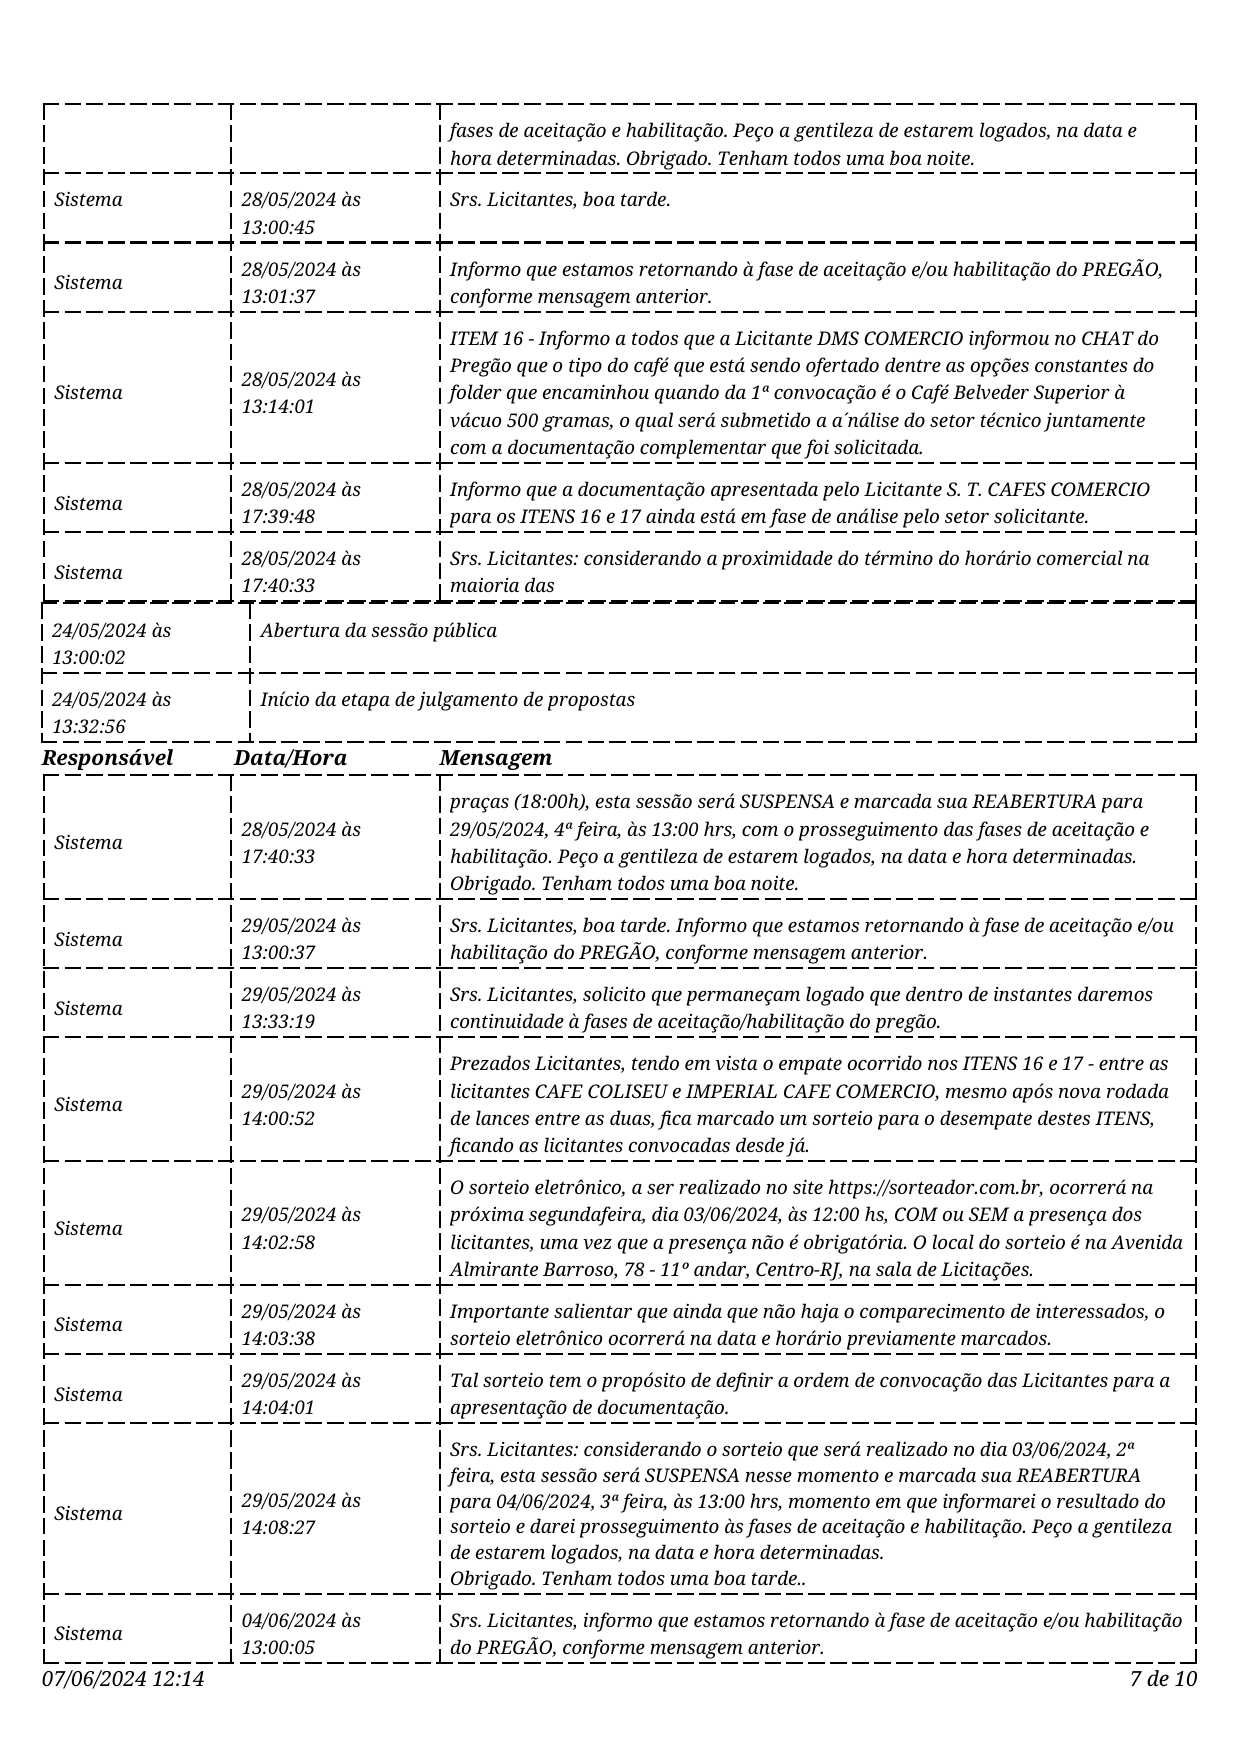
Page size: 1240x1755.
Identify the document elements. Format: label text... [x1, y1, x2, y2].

table_header 24/05/2024 às 13:00:02 [42, 602, 250, 672]
text Responsável Data/Hora Mensagem [42, 743, 1200, 772]
table_cell Prezados Licitantes, tendo em vista o empate ocorrido nos ITENS 16 e 17 - entre as licitantes CAFE COLISEU e IMPERIAL CAFE COMERCIO, mesmo após nova rodada de lances entre as duas, fica marcado um sorteio para o desempate destes ITENS, ficando as licitantes convocadas desde já. [440, 1036, 1196, 1160]
table_cell Sistema [44, 241, 231, 311]
table_cell 28/05/2024 às 17:39:48 [231, 462, 439, 531]
table_cell Sistema [44, 1593, 231, 1662]
table_cell ITEM 16 - Informo a todos que a Licitante DMS COMERCIO informou no CHAT do Pregão que o tipo do café que está sendo ofertado dentre as opções constantes do folder que encaminhou quando da 1ª convocação é o Café Belveder Superior à vácuo 500 gramas, o qual será submetido a a´nálise do setor técnico juntamente com a documentação complementar que foi solicitada. [440, 311, 1196, 462]
table_cell Importante salientar que ainda que não haja o comparecimento de interessados, o sorteio eletrônico ocorrerá na data e horário previamente marcados. [440, 1284, 1196, 1353]
table_cell 04/06/2024 às 13:00:05 [231, 1593, 439, 1662]
table_cell Sistema [44, 462, 231, 531]
table_cell 29/05/2024 às 14:03:38 [231, 1284, 439, 1353]
table_cell Informo que a documentação apresentada pelo Licitante S. T. CAFES COMERCIO para os ITENS 16 e 17 ainda está em fase de análise pelo setor solicitante. [440, 462, 1196, 531]
table_cell fases de aceitação e habilitação. Peço a gentileza de estarem logados, na data e hora determinadas. Obrigado. Tenham todos uma boa noite. [440, 103, 1196, 172]
table_cell Sistema [44, 172, 231, 241]
table_cell Informo que estamos retornando à fase de aceitação e/ou habilitação do PREGÃO, conforme mensagem anterior. [440, 241, 1196, 311]
table_cell Srs. Licitantes: considerando a proximidade do término do horário comercial na maioria das [440, 531, 1196, 600]
table_cell Sistema [44, 1422, 231, 1592]
table_cell 28/05/2024 às 13:01:37 [231, 241, 439, 311]
table_cell 28/05/2024 às 17:40:33 [231, 531, 439, 600]
table_cell 29/05/2024 às 14:04:01 [231, 1353, 439, 1422]
table_cell Sistema [44, 531, 231, 600]
table_cell Srs. Licitantes, boa tarde. [440, 172, 1196, 241]
table_header praças (18:00h), esta sessão será SUSPENSA e marcada sua REABERTURA para 29/05/2024, 4ª feira, às 13:00 hrs, com o prosseguimento das fases de aceitação e habilitação. Peço a gentileza de estarem logados, na data e hora determinadas. Obrigado. Tenham todos uma boa noite. [440, 774, 1196, 898]
table_cell Sistema [44, 967, 231, 1036]
table_cell Sistema [44, 1353, 231, 1422]
table_cell Srs. Licitantes: considerando o sorteio que será realizado no dia 03/06/2024, 2ª feira, esta sessão será SUSPENSA nesse momento e marcada sua REABERTURA para 04/06/2024, 3ª feira, às 13:00 hrs, momento em que informarei o resultado do sorteio e darei prosseguimento às fases de aceitação e habilitação. Peço a gentileza de estarem logados, na data e hora determinadas. Obrigado. Tenham todos uma boa tarde.. [440, 1422, 1196, 1592]
table_cell Sistema [44, 311, 231, 462]
table_cell 29/05/2024 às 14:00:52 [231, 1036, 439, 1160]
table_cell 28/05/2024 às 13:00:45 [231, 172, 439, 241]
table_cell Sistema [44, 1284, 231, 1353]
table_cell 29/05/2024 às 13:00:37 [231, 898, 439, 967]
table_cell Srs. Licitantes, boa tarde. Informo que estamos retornando à fase de aceitação e/ou habilitação do PREGÃO, conforme mensagem anterior. [440, 898, 1196, 967]
table_cell Sistema [44, 898, 231, 967]
table_cell 29/05/2024 às 13:33:19 [231, 967, 439, 1036]
table_header Abertura da sessão pública [250, 602, 1196, 672]
table_cell Srs. Licitantes, solicito que permaneçam logado que dentro de instantes daremos continuidade à fases de aceitação/habilitação do pregão. [440, 967, 1196, 1036]
table_cell 29/05/2024 às 14:02:58 [231, 1160, 439, 1283]
table_header Sistema [44, 774, 231, 898]
table_cell Sistema [44, 1160, 231, 1283]
table_cell Tal sorteio tem o propósito de definir a ordem de convocação das Licitantes para a apresentação de documentação. [440, 1353, 1196, 1422]
table_cell Srs. Licitantes, informo que estamos retornando à fase de aceitação e/ou habilitação do PREGÃO, conforme mensagem anterior. [440, 1593, 1196, 1662]
table_cell O sorteio eletrônico, a ser realizado no site https://sorteador.com.br, ocorrerá na próxima segundafeira, dia 03/06/2024, às 12:00 hs, COM ou SEM a presença dos licitantes, uma vez que a presença não é obrigatória. O local do sorteio é na Avenida Almirante Barroso, 78 - 11º andar, Centro-RJ, na sala de Licitações. [440, 1160, 1196, 1283]
table_cell 24/05/2024 às 13:32:56 [42, 672, 250, 741]
table_cell [231, 103, 439, 172]
table_cell 29/05/2024 às 14:08:27 [231, 1422, 439, 1592]
table_cell Sistema [44, 1036, 231, 1160]
table_header 28/05/2024 às 17:40:33 [231, 774, 439, 898]
table_cell Início da etapa de julgamento de propostas [250, 672, 1196, 741]
table_cell 28/05/2024 às 13:14:01 [231, 311, 439, 462]
table_cell [44, 103, 231, 172]
